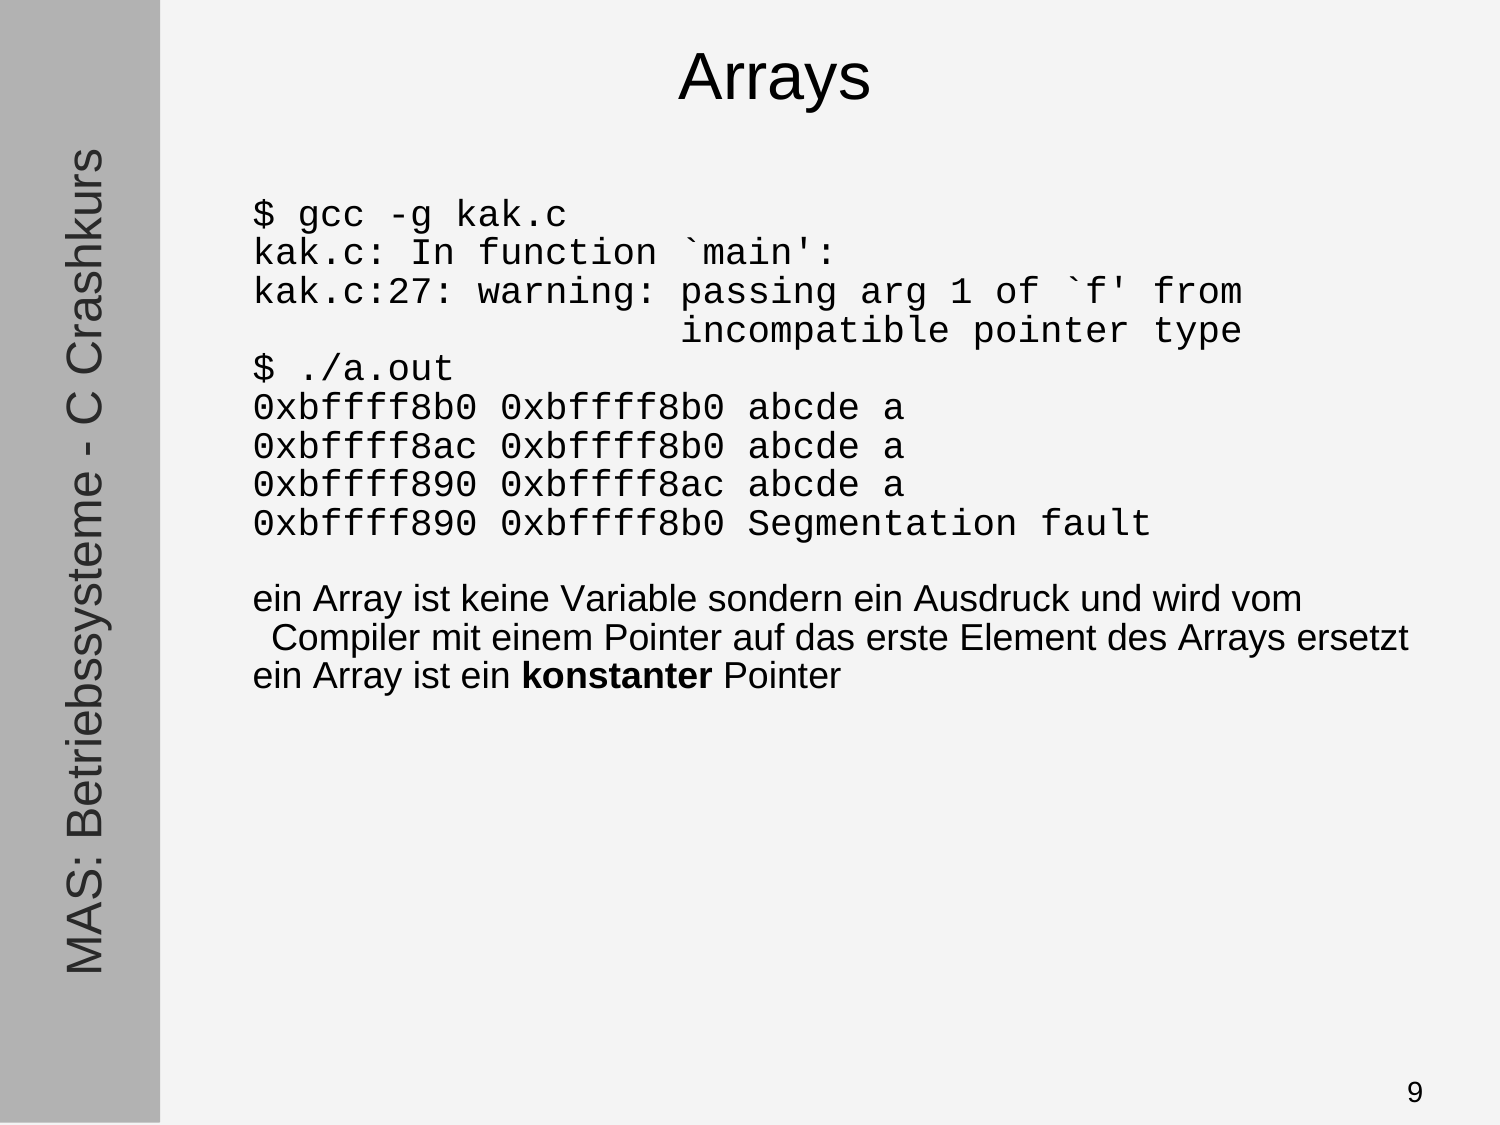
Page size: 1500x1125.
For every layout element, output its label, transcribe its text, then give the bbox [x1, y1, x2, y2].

text_box MAS: Betriebssysteme - C Crashkurs [46, 1, 125, 1124]
text_box [212, 162, 1460, 313]
text_box [0, 0, 160, 1122]
text_box [1407, 1074, 1460, 1112]
text_box $ gcc -g kak.c kak.c: In function `main': kak.c:27: warning: passing arg 1 of `f' from incompatible pointer type $ ./a.out 0xbffff8b0 0xbffff8b0 abcde a 0xbffff8ac 0xbffff8b0 abcde a 0xbffff890 0xbffff8ac abcde a 0xbffff890 0xbffff8b0 Segmentation fault ein Array ist keine Variable sondern ein Ausdruck und wird vom Compiler mit einem Pointer auf das erste Element des Arrays ersetzt ein Array ist ein konstanter Pointer [237, 187, 1447, 761]
text_box Arrays [664, 27, 887, 122]
